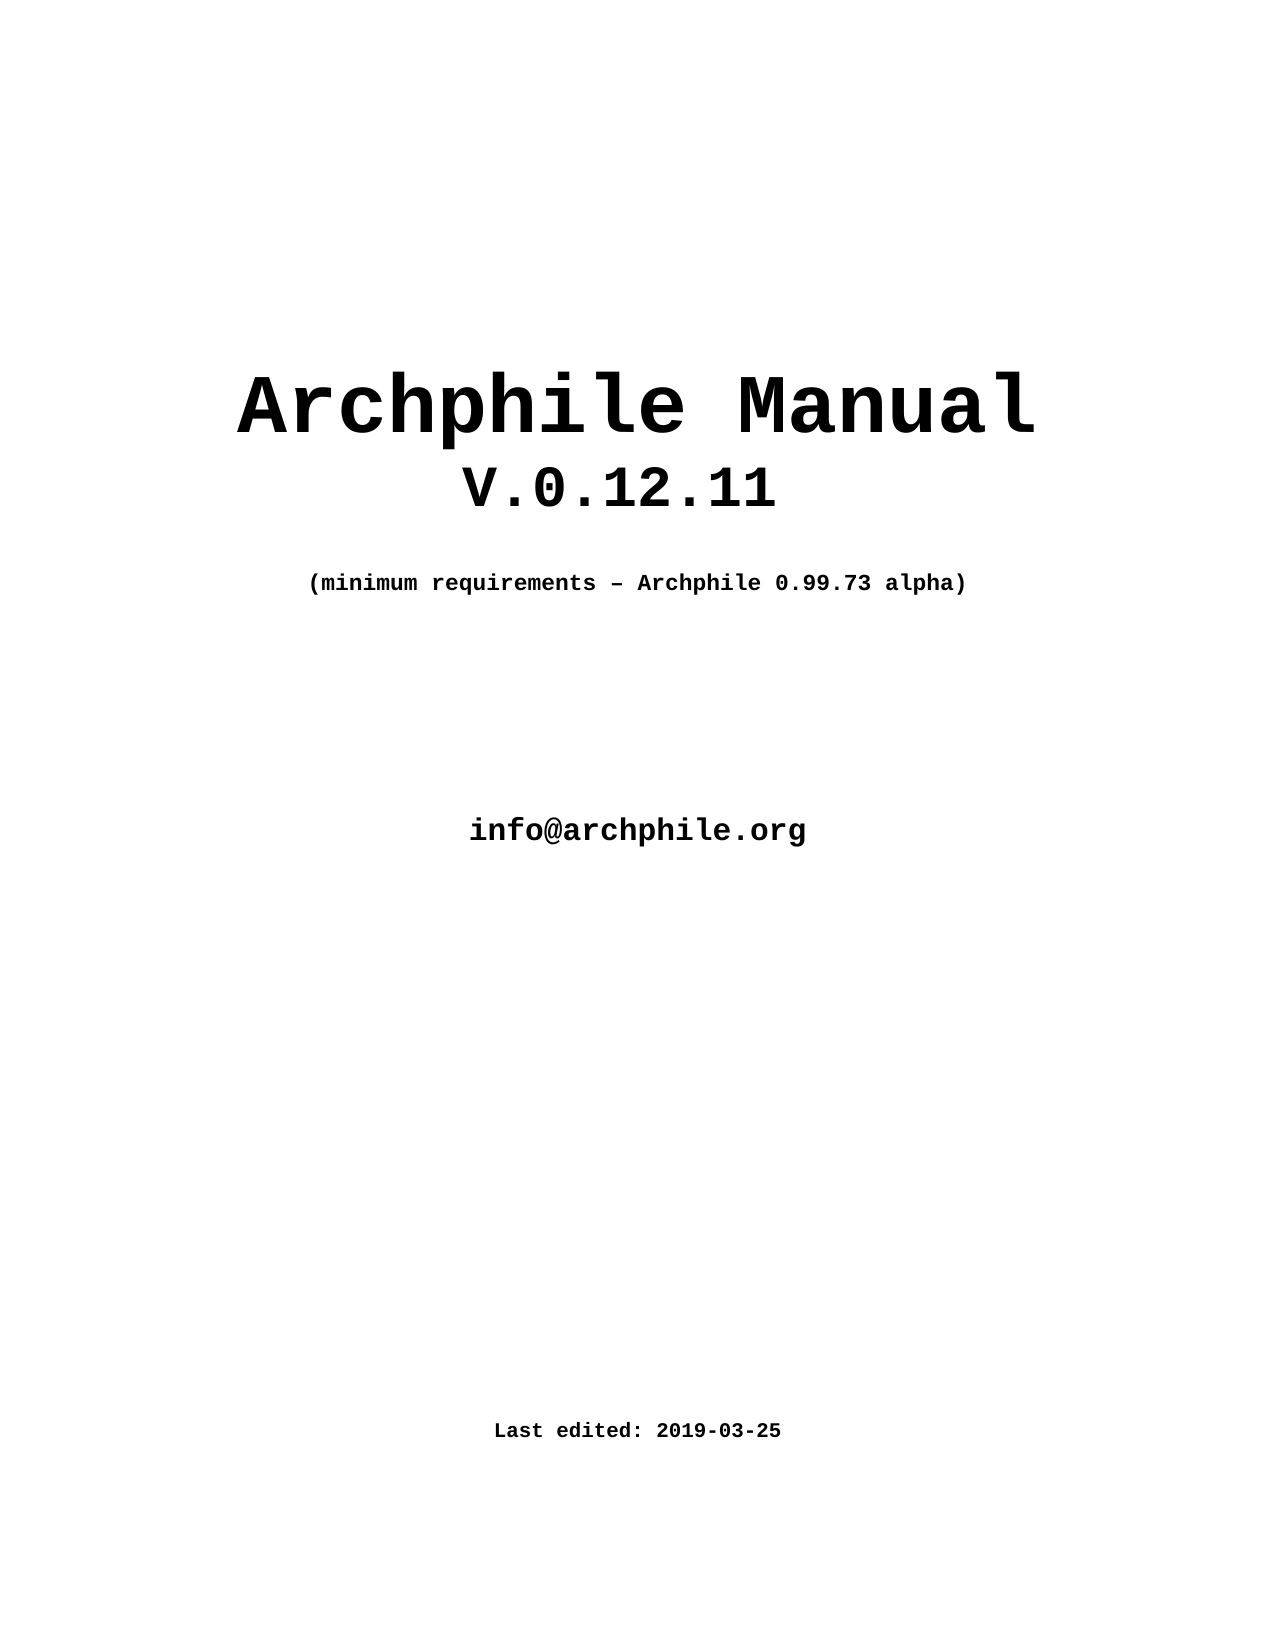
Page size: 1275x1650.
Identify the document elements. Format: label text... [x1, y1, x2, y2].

text Last edited: 2019-03-25 [118, 1420, 1157, 1444]
text (minimum requirements – Archphile 0.99.73 alpha) [118, 571, 1157, 597]
text Archphile Manual V.0.12.11 [118, 363, 1157, 524]
text info@archphile.org [118, 814, 1157, 849]
